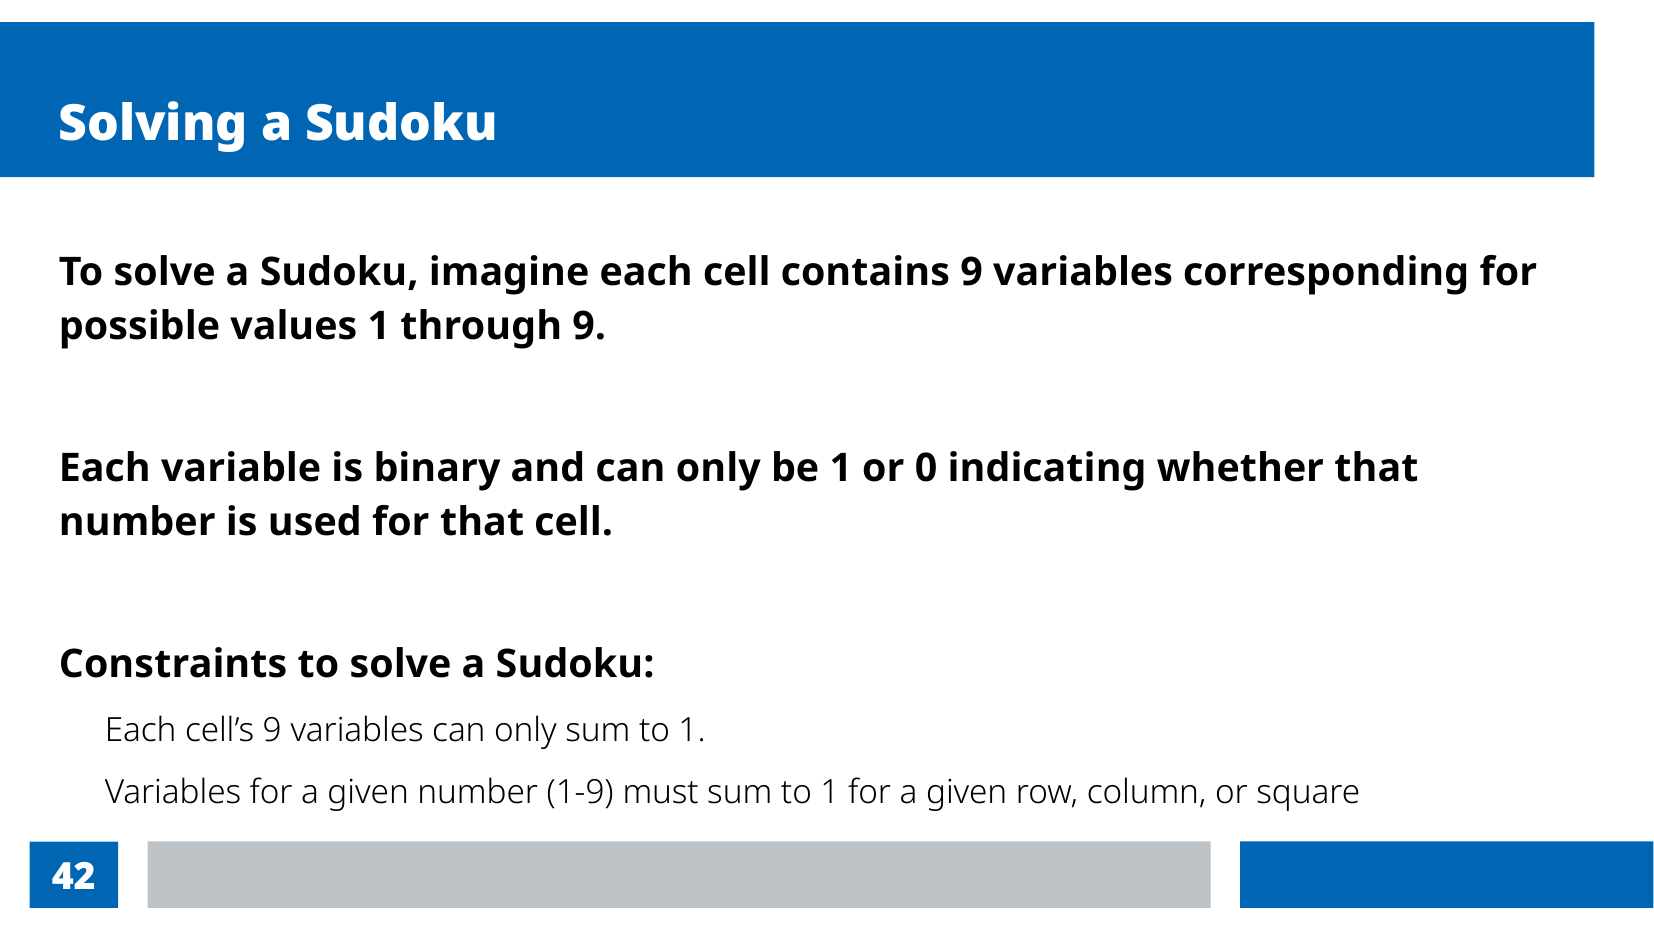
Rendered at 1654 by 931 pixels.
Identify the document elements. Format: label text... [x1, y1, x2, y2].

list To solve a Sudoku, imagine each cell contains 9 variables corresponding for possible values 1 through 9. Each variable is binary and can only be 1 or 0 indicating whether that number is used for that cell. Constraints to solve a Sudoku: Each cell’s 9 variables can only sum to 1. Variables for a given number (1-9) must sum to 1 for a given row, column, or square [59, 243, 1565, 820]
title Solving a Sudoku [59, 44, 1595, 156]
